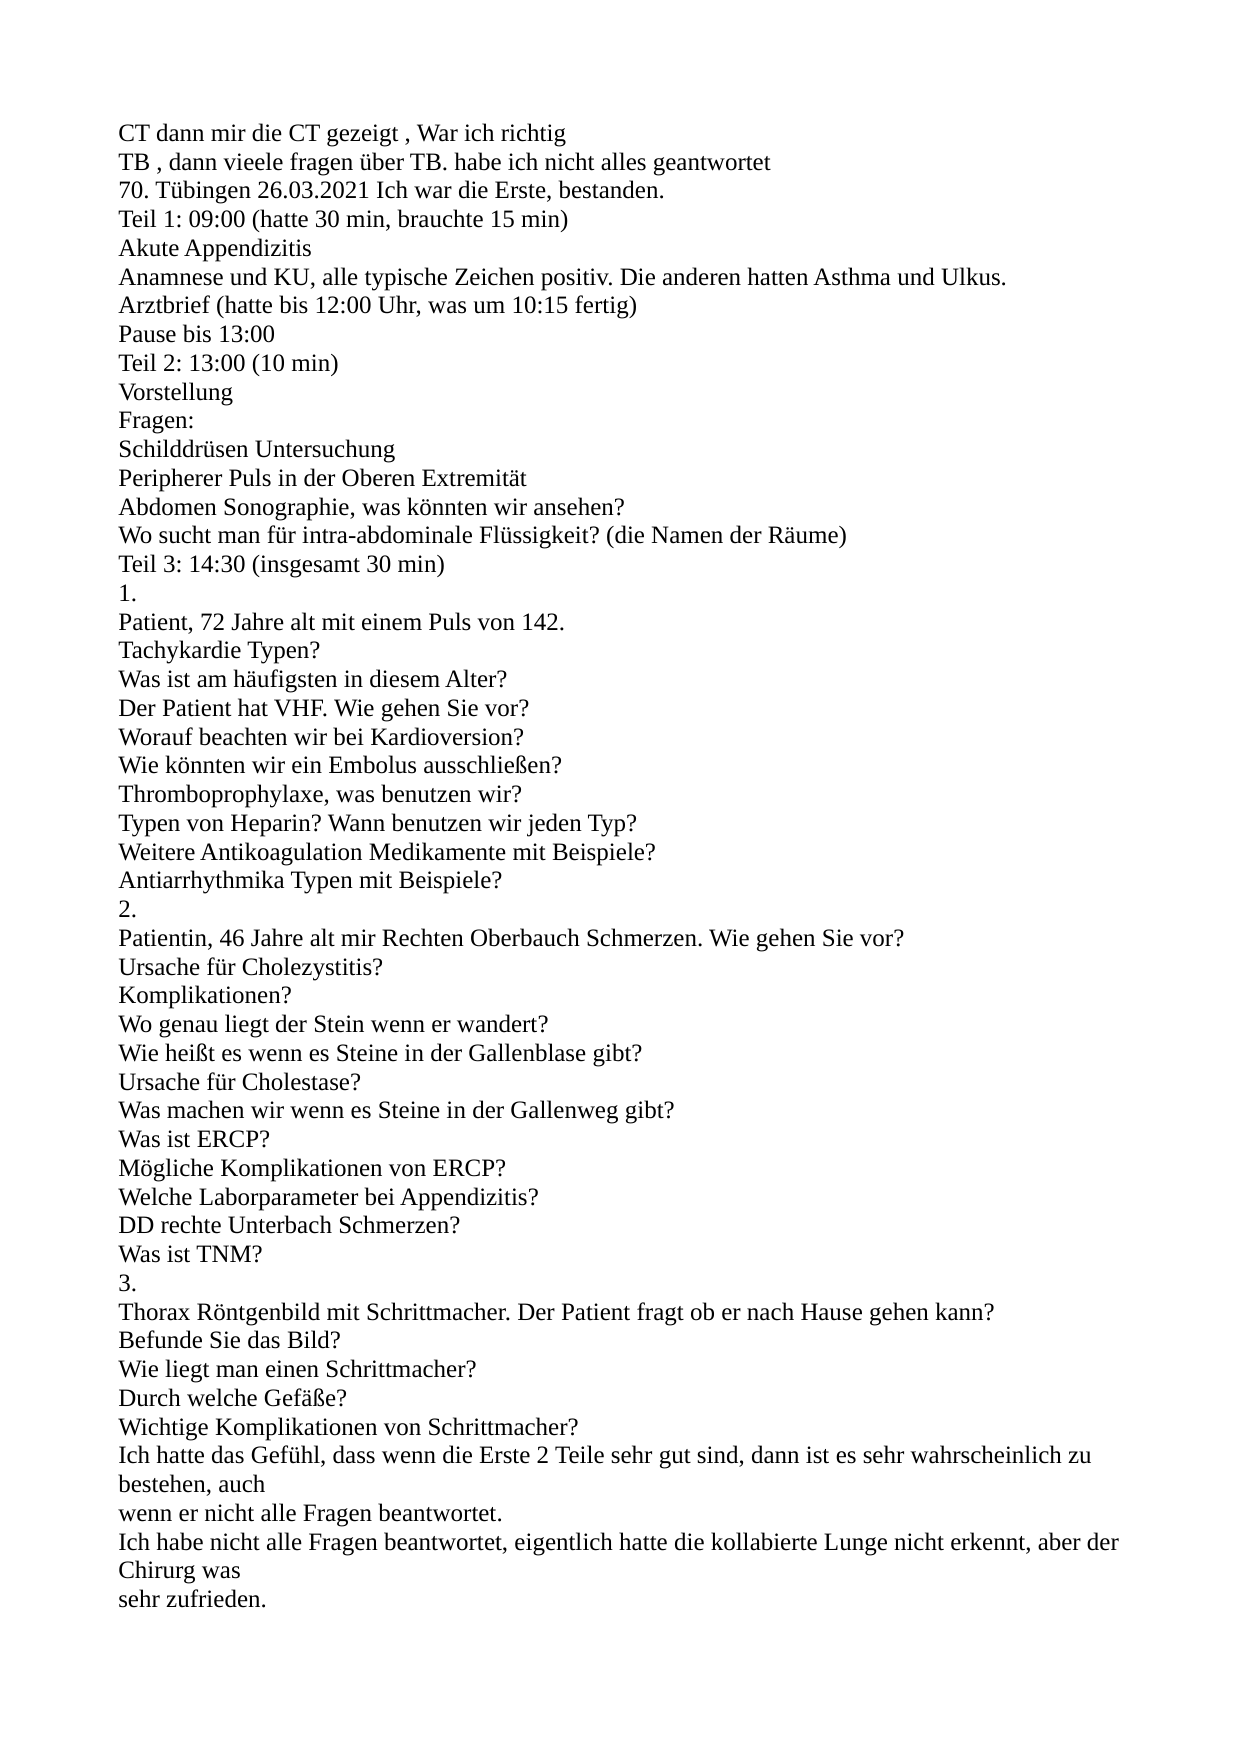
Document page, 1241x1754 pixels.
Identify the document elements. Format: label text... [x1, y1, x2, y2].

text Welche Laborparameter bei Appendizitis? [118, 1182, 1122, 1211]
text 70. Tübingen 26.03.2021 Ich war die Erste, bestanden. [118, 176, 1122, 204]
text Pause bis 13:00 [118, 319, 1122, 348]
text Thromboprophylaxe, was benutzen wir? [118, 779, 1122, 808]
text Was ist ERCP? [118, 1124, 1122, 1153]
text Fragen: [118, 406, 1122, 434]
text Befunde Sie das Bild? [118, 1326, 1122, 1354]
text Wie könnten wir ein Embolus ausschließen? [118, 751, 1122, 779]
text Was ist am häufigsten in diesem Alter? [118, 664, 1122, 693]
text Vorstellung [118, 377, 1122, 406]
text wenn er nicht alle Fragen beantwortet. [118, 1498, 1122, 1527]
text Teil 1: 09:00 (hatte 30 min, brauchte 15 min) [118, 204, 1122, 233]
text 3. [118, 1268, 1122, 1297]
text Worauf beachten wir bei Kardioversion? [118, 722, 1122, 751]
text sehr zufrieden. [118, 1584, 1122, 1613]
text Wo sucht man für intra-abdominale Flüssigkeit? (die Namen der Räume) [118, 521, 1122, 549]
text Wichtige Komplikationen von Schrittmacher? [118, 1412, 1122, 1441]
text 2. [118, 894, 1122, 923]
text Durch welche Gefäße? [118, 1383, 1122, 1412]
text Teil 2: 13:00 (10 min) [118, 348, 1122, 377]
text Antiarrhythmika Typen mit Beispiele? [118, 866, 1122, 894]
text DD rechte Unterbach Schmerzen? [118, 1211, 1122, 1239]
text Komplikationen? [118, 981, 1122, 1009]
text CT dann mir die CT gezeigt , War ich richtig [118, 118, 1122, 147]
text Abdomen Sonographie, was könnten wir ansehen? [118, 492, 1122, 521]
text Wie liegt man einen Schrittmacher? [118, 1354, 1122, 1383]
text 1. [118, 578, 1122, 607]
text Was machen wir wenn es Steine in der Gallenweg gibt? [118, 1096, 1122, 1124]
text Patientin, 46 Jahre alt mir Rechten Oberbauch Schmerzen. Wie gehen Sie vor? [118, 923, 1122, 952]
text Anamnese und KU, alle typische Zeichen positiv. Die anderen hatten Asthma und Ulkus. [118, 262, 1122, 291]
text Patient, 72 Jahre alt mit einem Puls von 142. [118, 607, 1122, 636]
text Schilddrüsen Untersuchung [118, 434, 1122, 463]
text Peripherer Puls in der Oberen Extremität [118, 463, 1122, 492]
text Wo genau liegt der Stein wenn er wandert? [118, 1009, 1122, 1038]
text Was ist TNM? [118, 1239, 1122, 1268]
text Ursache für Cholestase? [118, 1067, 1122, 1096]
text Wie heißt es wenn es Steine in der Gallenblase gibt? [118, 1038, 1122, 1067]
text TB , dann vieele fragen über TB. habe ich nicht alles geantwortet [118, 147, 1122, 176]
text Mögliche Komplikationen von ERCP? [118, 1153, 1122, 1182]
text Thorax Röntgenbild mit Schrittmacher. Der Patient fragt ob er nach Hause gehen kann? [118, 1297, 1122, 1326]
text Ursache für Cholezystitis? [118, 952, 1122, 981]
text Typen von Heparin? Wann benutzen wir jeden Typ? [118, 808, 1122, 837]
text Ich hatte das Gefühl, dass wenn die Erste 2 Teile sehr gut sind, dann ist es sehr wahrscheinlich zu bestehen, auch [118, 1441, 1122, 1498]
text Arztbrief (hatte bis 12:00 Uhr, was um 10:15 fertig) [118, 291, 1122, 319]
text Der Patient hat VHF. Wie gehen Sie vor? [118, 693, 1122, 722]
text Tachykardie Typen? [118, 636, 1122, 664]
text Teil 3: 14:30 (insgesamt 30 min) [118, 549, 1122, 578]
text Ich habe nicht alle Fragen beantwortet, eigentlich hatte die kollabierte Lunge nicht erkennt, aber der Chirurg was [118, 1527, 1122, 1584]
text Weitere Antikoagulation Medikamente mit Beispiele? [118, 837, 1122, 866]
text Akute Appendizitis [118, 233, 1122, 262]
